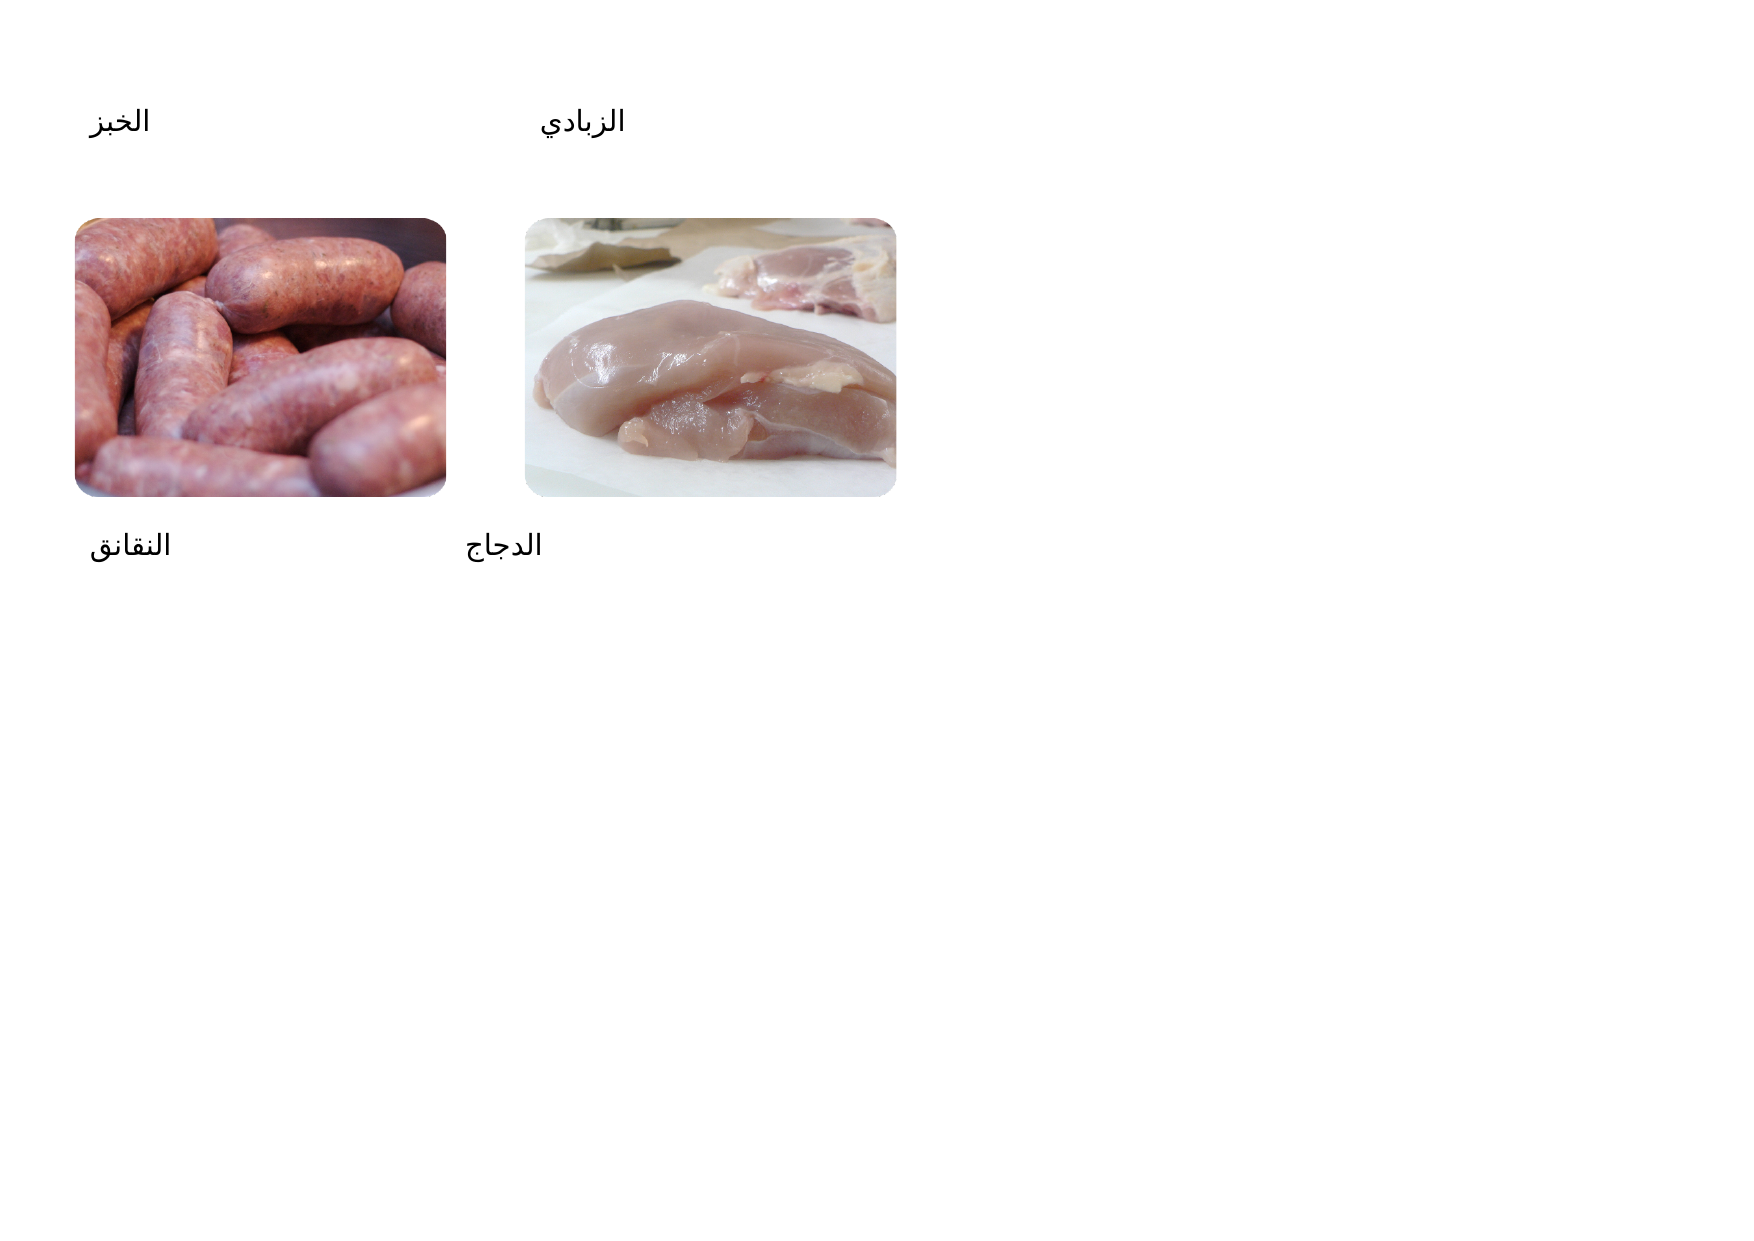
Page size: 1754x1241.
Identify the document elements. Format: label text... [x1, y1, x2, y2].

text الدجاج [465, 528, 776, 561]
text الزبادي [540, 104, 851, 137]
text النقانق [90, 528, 401, 561]
text الخبز [90, 104, 401, 137]
